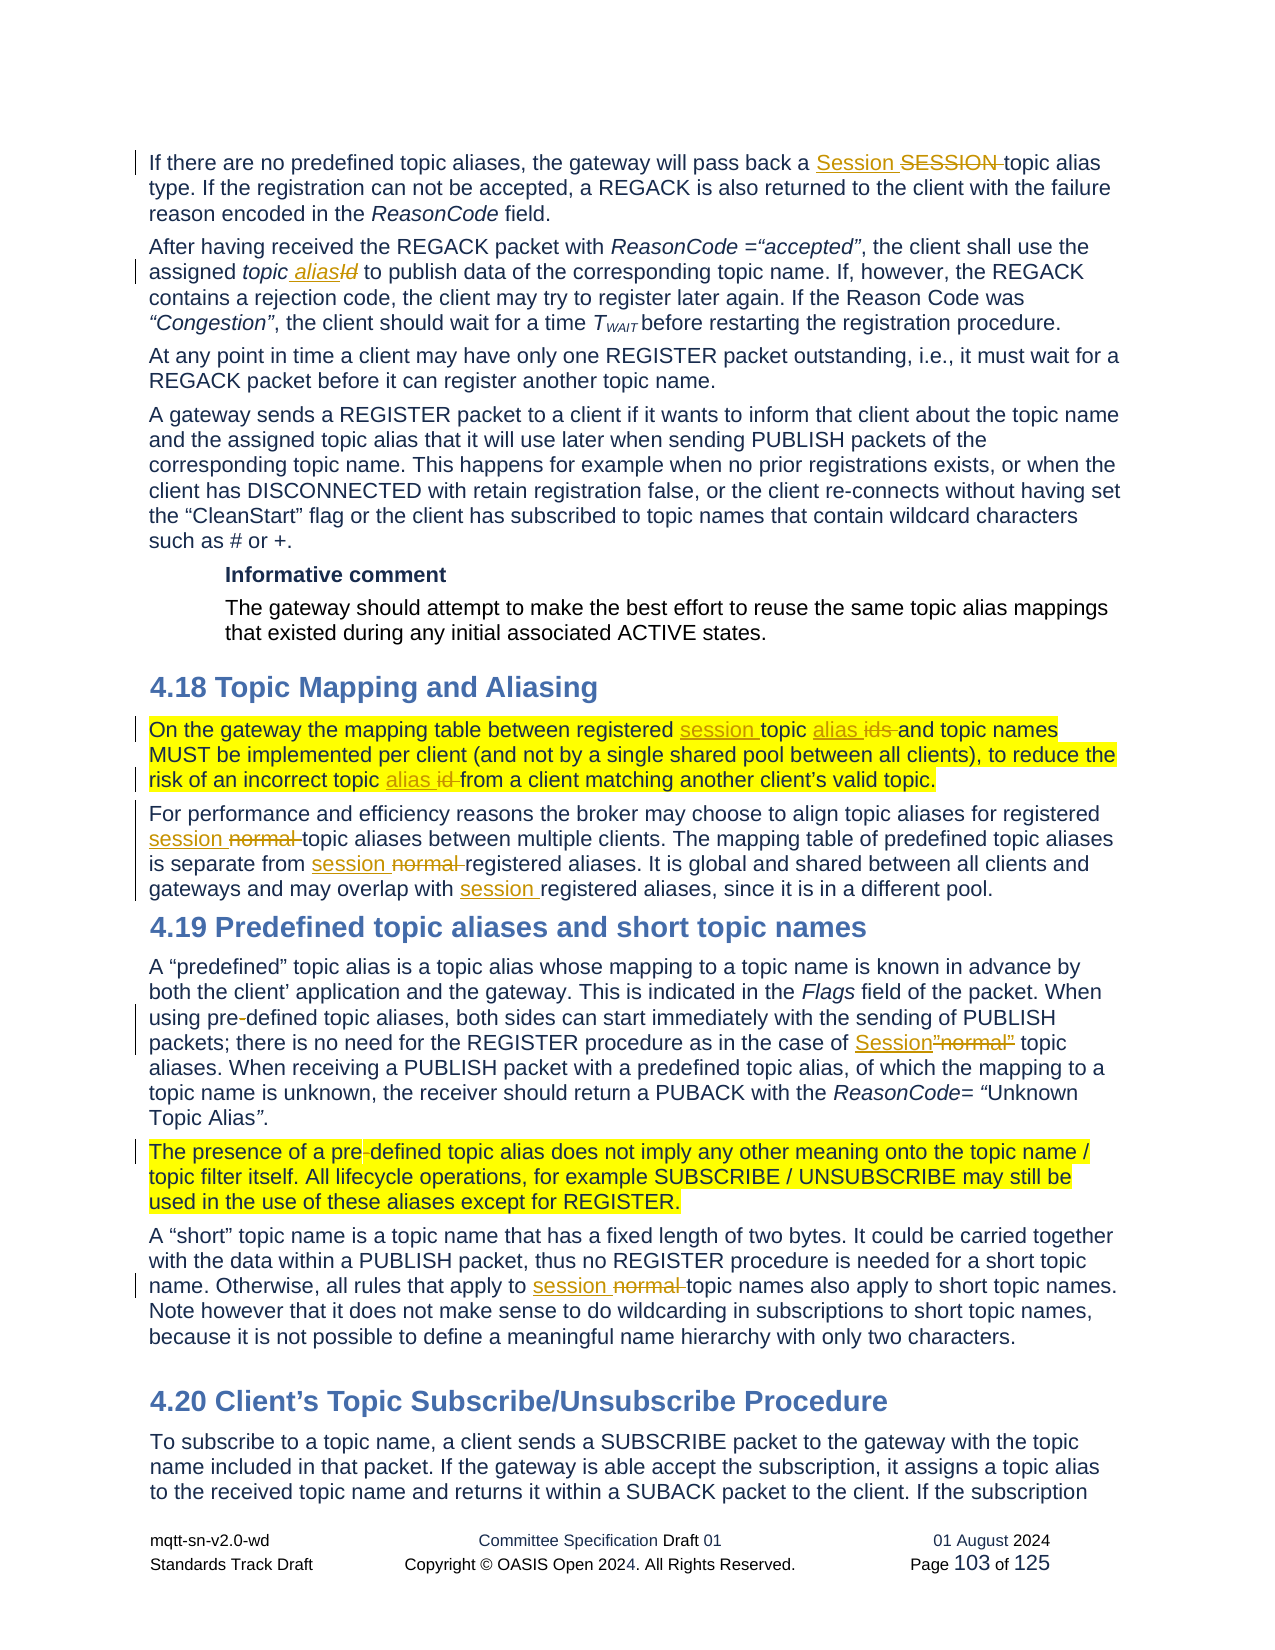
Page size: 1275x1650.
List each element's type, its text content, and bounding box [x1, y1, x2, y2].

text If there are no predefined topic aliases, the gateway will pass back a Session topic alias type. If the registration can not be accepted, a REGACK is also returned to the client with the failure reason encoded in the ReasonCode field. [148, 150, 1124, 226]
text At any point in time a client may have only one REGISTER packet outstanding, i.e., it must wait for a REGACK packet before it can register another topic name. [148, 343, 1124, 393]
text To subscribe to a topic name, a client sends a SUBSCRIBE packet to the gateway with the topic name included in that packet. If the gateway is able accept the subscription, it assigns a topic alias to the received topic name and returns it within a SUBACK packet to the client. If the subscription [149, 1429, 1124, 1504]
text A “predefined” topic alias is a topic alias whose mapping to a topic name is known in advance by both the client’ application and the gateway. This is indicated in the Flags field of the packet. When using predefined topic aliases, both sides can start immediately with the sending of PUBLISH packets; there is no need for the REGISTER procedure as in the case of Session topic aliases. When receiving a PUBLISH packet with a predefined topic alias, of which the mapping to a topic name is unknown, the receiver should return a PUBACK with the ReasonCode= “Unknown Topic Alias”. [148, 954, 1124, 1131]
subtitle 4.18 Topic Mapping and Aliasing [150, 670, 1124, 704]
text After having received the REGACK packet with ReasonCode =“accepted”, the client shall use the assigned topic alias to publish data of the corresponding topic name. If, however, the REGACK contains a rejection code, the client may try to register later again. If the Reason Code was “Congestion”, the client should wait for a time TWAIT before restarting the registration procedure. [148, 234, 1124, 335]
text For performance and efficiency reasons the broker may choose to align topic aliases for registered session topic aliases between multiple clients. The mapping table of predefined topic aliases is separate from session registered aliases. It is global and shared between all clients and gateways and may overlap with session registered aliases, since it is in a different pool. [148, 800, 1124, 901]
text On the gateway the mapping table between registered session topic alias and topic names MUST be implemented per client (and not by a single shared pool between all clients), to reduce the risk of an incorrect topic alias from a client matching another client’s valid topic. [148, 716, 1124, 792]
text The gateway should attempt to make the best effort to reuse the same topic alias mappings that existed during any initial associated ACTIVE states. [225, 595, 1124, 645]
subtitle 4.19 Predefined topic aliases and short topic names [150, 909, 1124, 943]
text A “short” topic name is a topic name that has a fixed length of two bytes. It could be carried together with the data within a PUBLISH packet, thus no REGISTER procedure is needed for a short topic name. Otherwise, all rules that apply to session topic names also apply to short topic names. Note however that it does not make sense to do wildcarding in subscriptions to short topic names, because it is not possible to define a meaningful name hierarchy with only two characters. [148, 1223, 1124, 1349]
text A gateway sends a REGISTER packet to a client if it wants to inform that client about the topic name and the assigned topic alias that it will use later when sending PUBLISH packets of the corresponding topic name. This happens for example when no prior registrations exists, or when the client has DISCONNECTED with retain registration false, or the client re-connects without having set the “CleanStart” flag or the client has subscribed to topic names that contain wildcard characters such as # or +. [148, 402, 1124, 553]
text The presence of a predefined topic alias does not imply any other meaning onto the topic name / topic filter itself. All lifecycle operations, for example SUBSCRIBE / UNSUBSCRIBE may still be used in the use of these aliases except for REGISTER. [148, 1139, 1124, 1214]
subtitle 4.20 Client’s Topic Subscribe/Unsubscribe Procedure [150, 1384, 1124, 1418]
text Informative comment [225, 561, 1124, 587]
